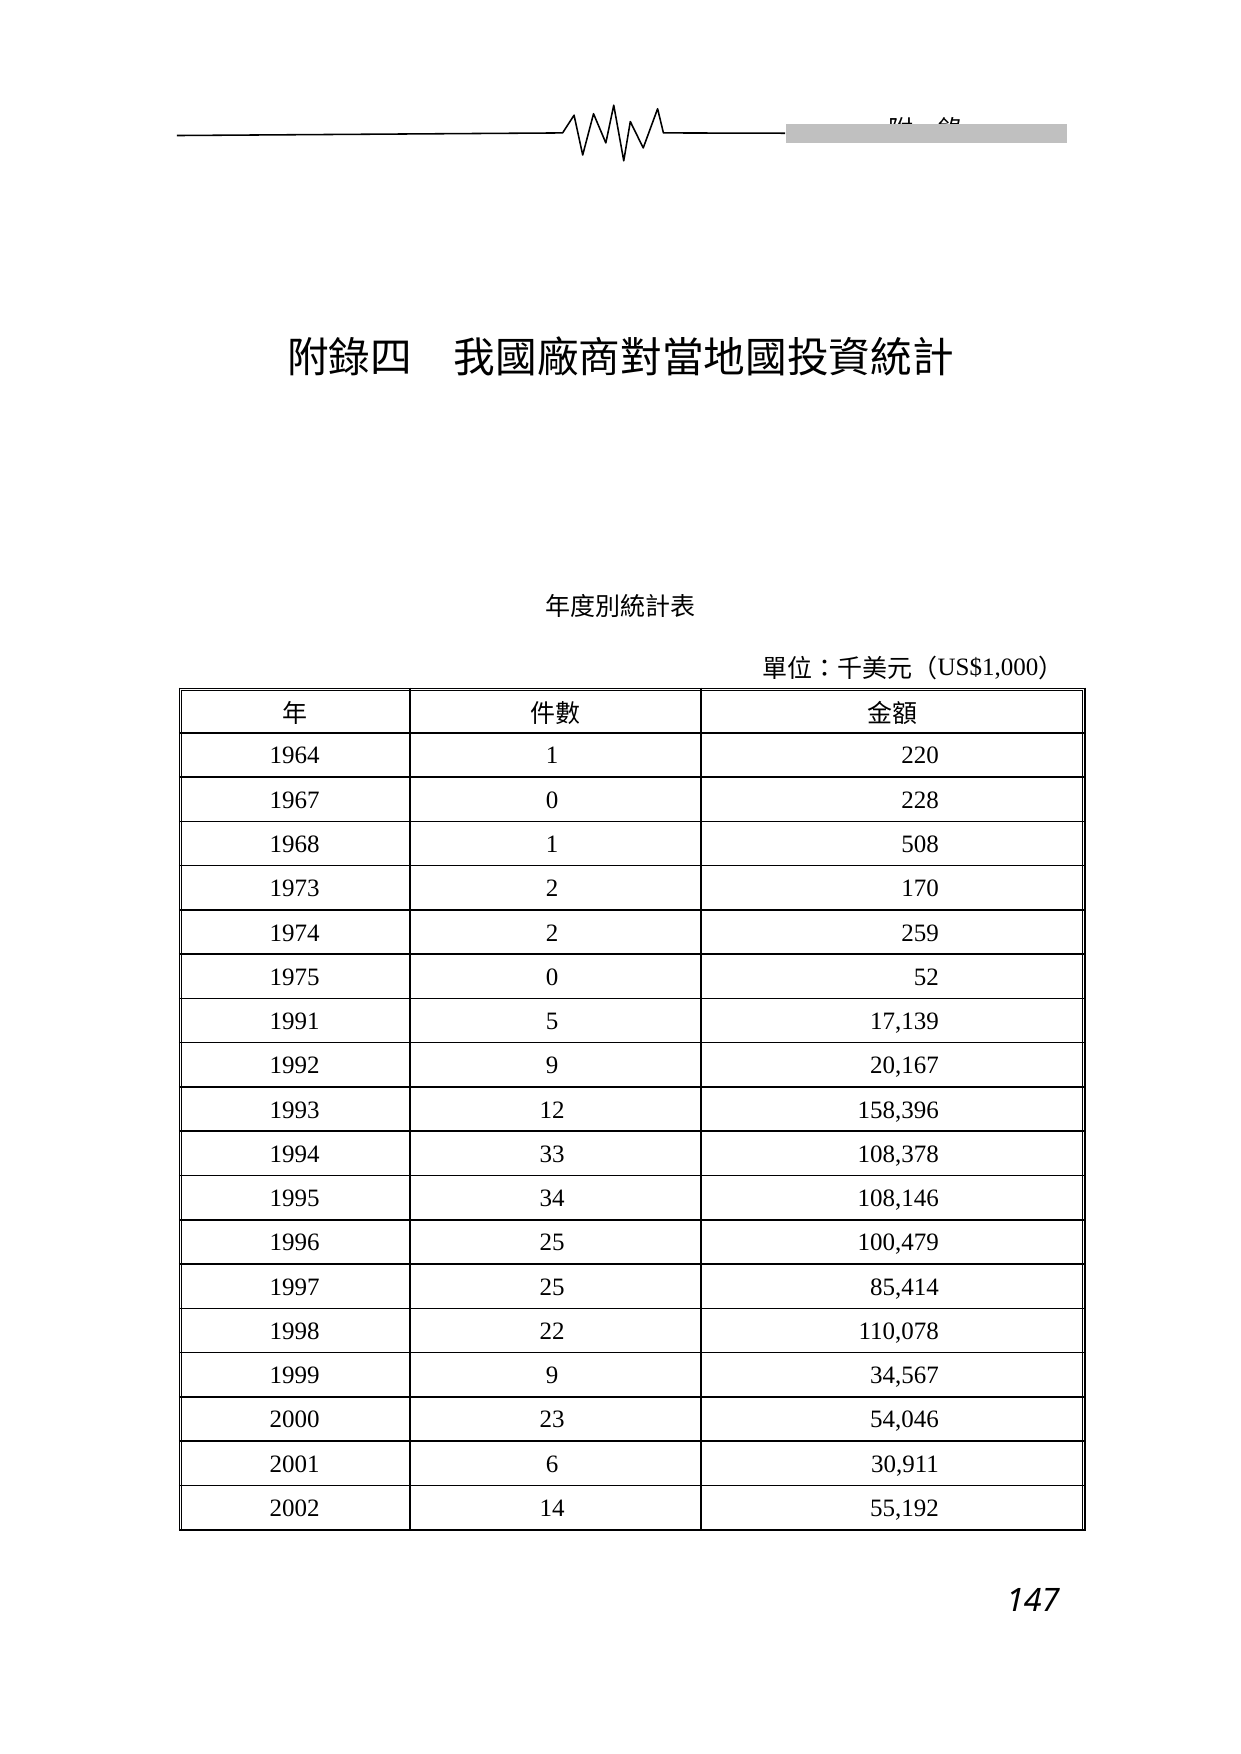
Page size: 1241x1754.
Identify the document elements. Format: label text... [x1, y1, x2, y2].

table_header 金額 [702, 691, 1082, 732]
table_cell 1993 [182, 1088, 409, 1130]
table_cell 1991 [182, 999, 409, 1042]
table_cell 259 [702, 911, 1082, 953]
table_cell 1973 [182, 866, 409, 909]
table_cell 1967 [182, 778, 409, 821]
table_cell 9 [411, 1353, 700, 1396]
table_cell 25 [411, 1221, 700, 1263]
table_cell 2001 [182, 1442, 409, 1484]
table_cell 17,139 [702, 999, 1082, 1042]
text 年度別統計表 [177, 563, 1063, 625]
table_cell 5 [411, 999, 700, 1042]
table_cell 158,396 [702, 1088, 1082, 1130]
table_cell 1964 [182, 734, 409, 776]
table_cell 220 [702, 734, 1082, 776]
table_header 年 [182, 691, 409, 732]
table_cell 2 [411, 911, 700, 953]
table_cell 12 [411, 1088, 700, 1130]
table_cell 508 [702, 822, 1082, 865]
table_cell 2000 [182, 1398, 409, 1440]
table_cell 22 [411, 1309, 700, 1352]
table_cell 1994 [182, 1132, 409, 1175]
table_cell 34 [411, 1176, 700, 1219]
text 附錄四 我國廠商對當地國投資統計 [177, 313, 1063, 375]
table_cell 1 [411, 734, 700, 776]
table_cell 9 [411, 1043, 700, 1086]
table_cell 1997 [182, 1265, 409, 1307]
table_cell 33 [411, 1132, 700, 1175]
table_cell 30,911 [702, 1442, 1082, 1484]
table_cell 20,167 [702, 1043, 1082, 1086]
table_cell 100,479 [702, 1221, 1082, 1263]
table_cell 54,046 [702, 1398, 1082, 1440]
table_cell 1975 [182, 955, 409, 998]
table_cell 1 [411, 822, 700, 865]
table_cell 6 [411, 1442, 700, 1484]
table_cell 23 [411, 1398, 700, 1440]
table_cell 1998 [182, 1309, 409, 1352]
table_cell 1968 [182, 822, 409, 865]
table_cell 1974 [182, 911, 409, 953]
table_cell 55,192 [702, 1486, 1082, 1529]
table_cell 52 [702, 955, 1082, 998]
table_cell 108,146 [702, 1176, 1082, 1219]
table_cell 25 [411, 1265, 700, 1307]
table_cell 228 [702, 778, 1082, 821]
table_cell 2002 [182, 1486, 409, 1529]
table_cell 1995 [182, 1176, 409, 1219]
table_cell 34,567 [702, 1353, 1082, 1396]
text 單位：千美元（US$1,000） [177, 625, 1063, 688]
table_cell 170 [702, 866, 1082, 909]
table_cell 85,414 [702, 1265, 1082, 1307]
table_header 件數 [411, 691, 700, 732]
table_cell 108,378 [702, 1132, 1082, 1175]
table_cell 1999 [182, 1353, 409, 1396]
table_cell 1996 [182, 1221, 409, 1263]
table_cell 14 [411, 1486, 700, 1529]
table_cell 0 [411, 778, 700, 821]
table_cell 2 [411, 866, 700, 909]
table_cell 110,078 [702, 1309, 1082, 1352]
table_cell 0 [411, 955, 700, 998]
table_cell 1992 [182, 1043, 409, 1086]
